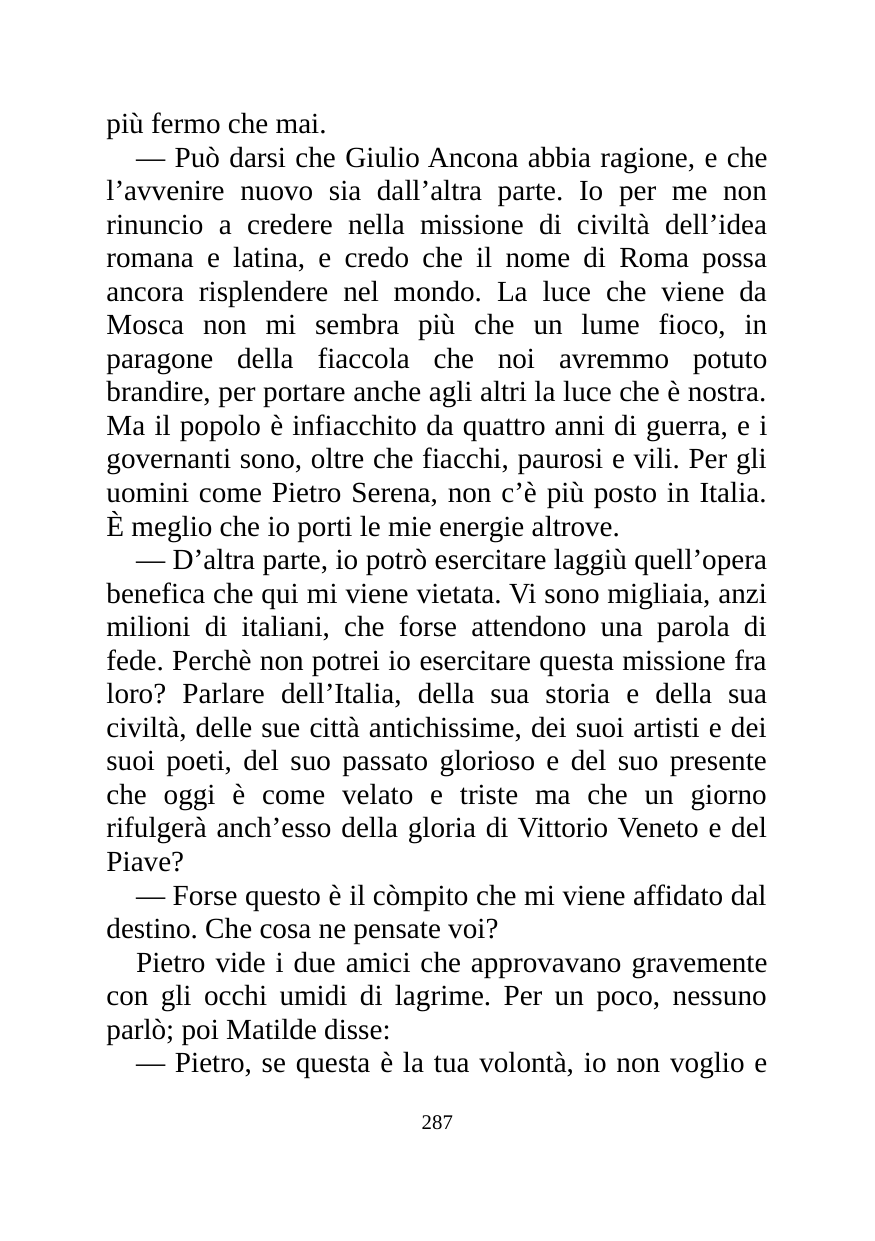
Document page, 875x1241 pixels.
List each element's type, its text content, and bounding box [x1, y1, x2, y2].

text — Può darsi che Giulio Ancona abbia ragione, e che l’avvenire nuovo sia dall’altra parte. Io per me non rinuncio a credere nella missione di civiltà dell’idea romana e latina, e credo che il nome di Roma possa ancora risplendere nel mondo. La luce che viene da Mosca non mi sembra più che un lume fioco, in paragone della fiaccola che noi avremmo potuto brandire, per portare anche agli altri la luce che è nostra. Ma il popolo è infiacchito da quattro anni di guerra, e i governanti sono, oltre che fiacchi, paurosi e vili. Per gli uomini come Pietro Serena, non c’è più posto in Italia. È meglio che io porti le mie energie altrove. [106, 140, 768, 542]
text — Forse questo è il còmpito che mi viene affidato dal destino. Che cosa ne pensate voi? [106, 878, 768, 945]
text Pietro vide i due amici che approvavano gravemente con gli occhi umidi di lagrime. Per un poco, nessuno parlò; poi Matilde disse: [106, 945, 768, 1045]
text — D’altra parte, io potrò esercitare laggiù quell’opera benefica che qui mi viene vietata. Vi sono migliaia, anzi milioni di italiani, che forse attendono una parola di fede. Perchè non potrei io esercitare questa missione fra loro? Parlare dell’Italia, della sua storia e della sua civiltà, delle sue città antichissime, dei suoi artisti e dei suoi poeti, del suo passato glorioso e del suo presente che oggi è come velato e triste ma che un giorno rifulgerà anch’esso della gloria di Vittorio Veneto e del Piave? [106, 542, 768, 878]
text — Pietro, se questa è la tua volontà, io non voglio e [106, 1045, 768, 1079]
text più fermo che mai. [106, 106, 768, 140]
